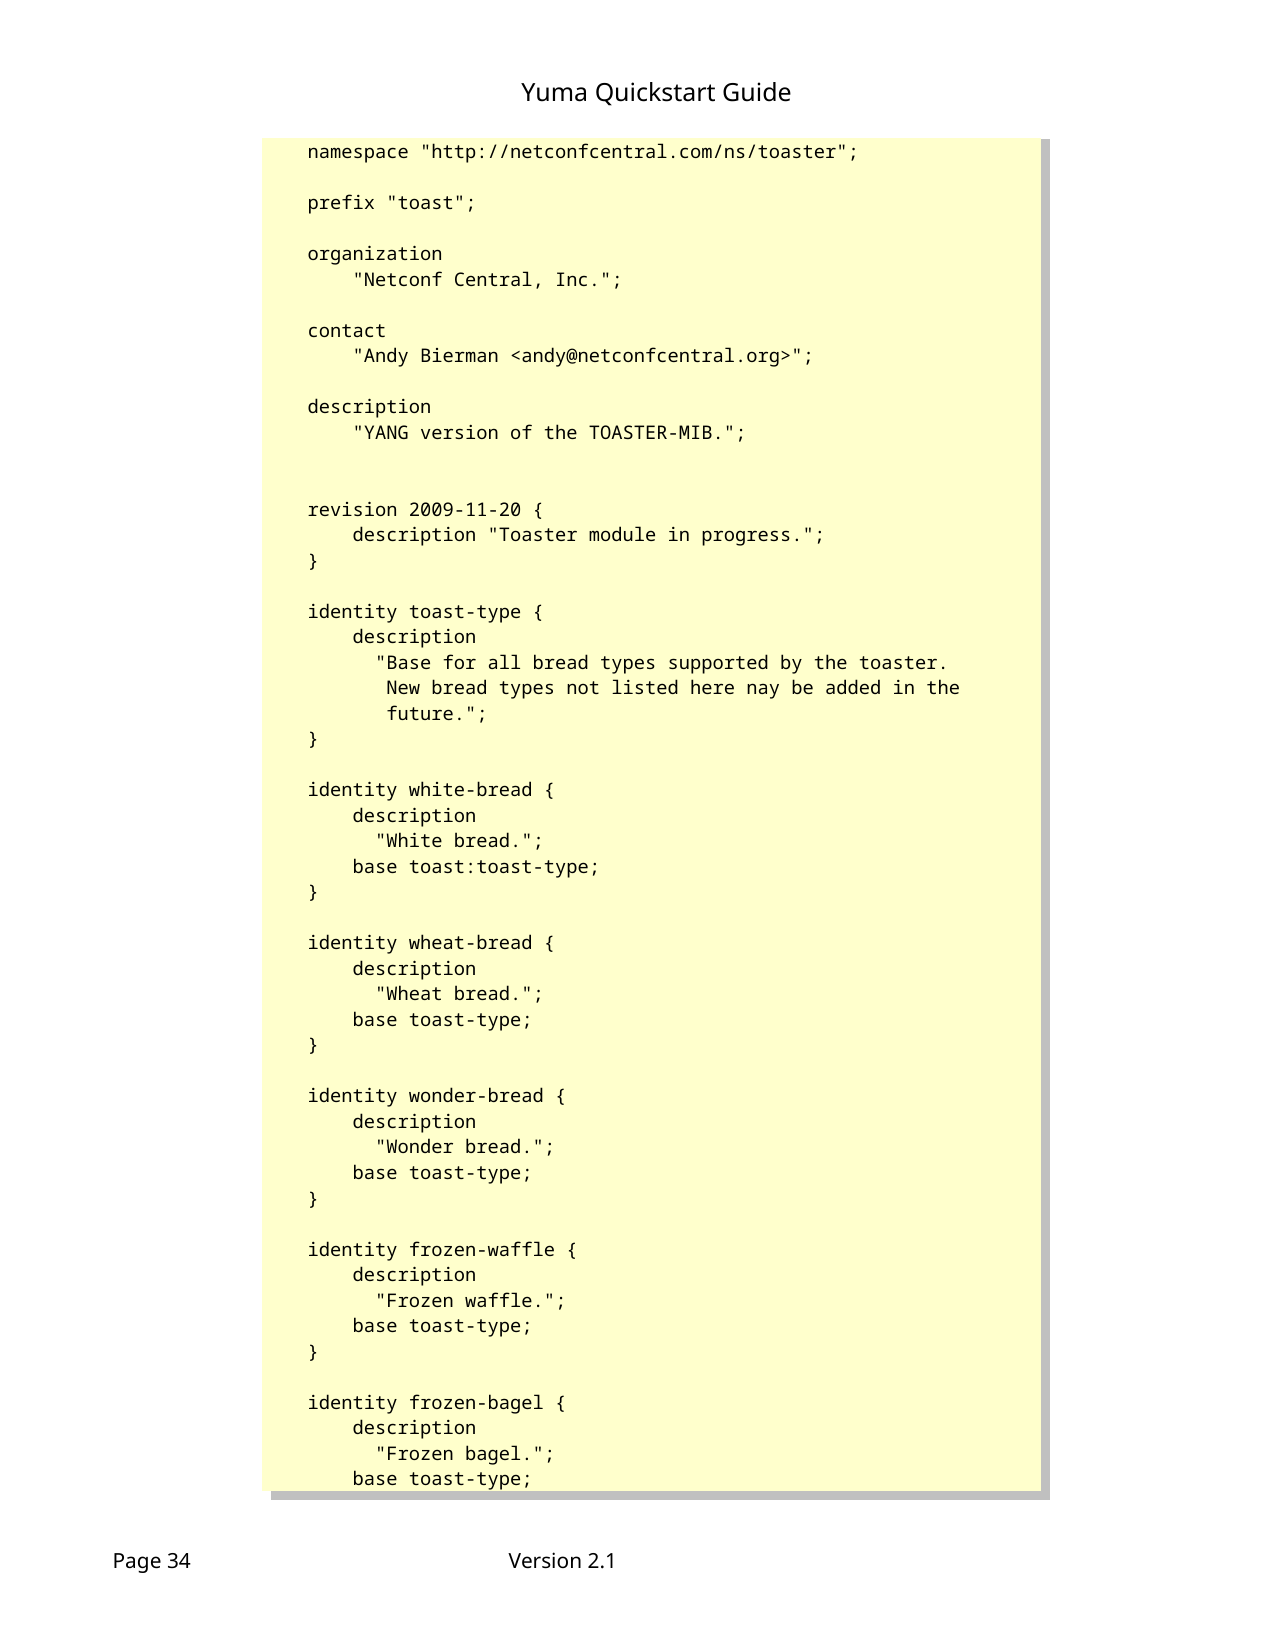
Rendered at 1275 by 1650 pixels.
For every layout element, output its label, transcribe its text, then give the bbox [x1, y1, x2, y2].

text identity white-bread { [262, 777, 1041, 802]
text identity frozen-waffle { [262, 1236, 1041, 1261]
text prefix "toast"; [262, 189, 1041, 215]
text } [262, 547, 1041, 572]
text "YANG version of the TOASTER-MIB."; [262, 419, 1041, 445]
text future."; [262, 700, 1041, 726]
text "Andy Bierman <andy@netconfcentral.org>"; [262, 343, 1041, 368]
text description [262, 623, 1041, 649]
text base toast-type; [262, 1159, 1041, 1185]
text "Frozen bagel."; [262, 1440, 1041, 1466]
text } [262, 1185, 1041, 1210]
text "Base for all bread types supported by the toaster. [262, 649, 1041, 674]
text "White bread."; [262, 828, 1041, 853]
text "Wheat bread."; [262, 981, 1041, 1006]
text New bread types not listed here nay be added in the [262, 674, 1041, 700]
text "Frozen waffle."; [262, 1287, 1041, 1312]
text } [262, 1032, 1041, 1057]
text "Netconf Central, Inc."; [262, 266, 1041, 292]
text base toast-type; [262, 1312, 1041, 1338]
text } [262, 879, 1041, 904]
text revision 2009-11-20 { [262, 496, 1041, 521]
text base toast-type; [262, 1006, 1041, 1032]
text identity wheat-bread { [262, 930, 1041, 955]
text description [262, 1261, 1041, 1287]
text identity wonder-bread { [262, 1083, 1041, 1108]
text description [262, 1108, 1041, 1134]
text } [262, 726, 1041, 751]
text contact [262, 317, 1041, 343]
text identity frozen-bagel { [262, 1389, 1041, 1414]
text description "Toaster module in progress."; [262, 521, 1041, 547]
text base toast:toast-type; [262, 853, 1041, 879]
text namespace "http://netconfcentral.com/ns/toaster"; [262, 138, 1041, 164]
text organization [262, 241, 1041, 266]
text description [262, 394, 1041, 419]
text } [262, 1338, 1041, 1363]
text "Wonder bread."; [262, 1134, 1041, 1159]
text base toast-type; [262, 1466, 1041, 1491]
text description [262, 802, 1041, 828]
text identity toast-type { [262, 598, 1041, 623]
text description [262, 955, 1041, 981]
text description [262, 1414, 1041, 1440]
